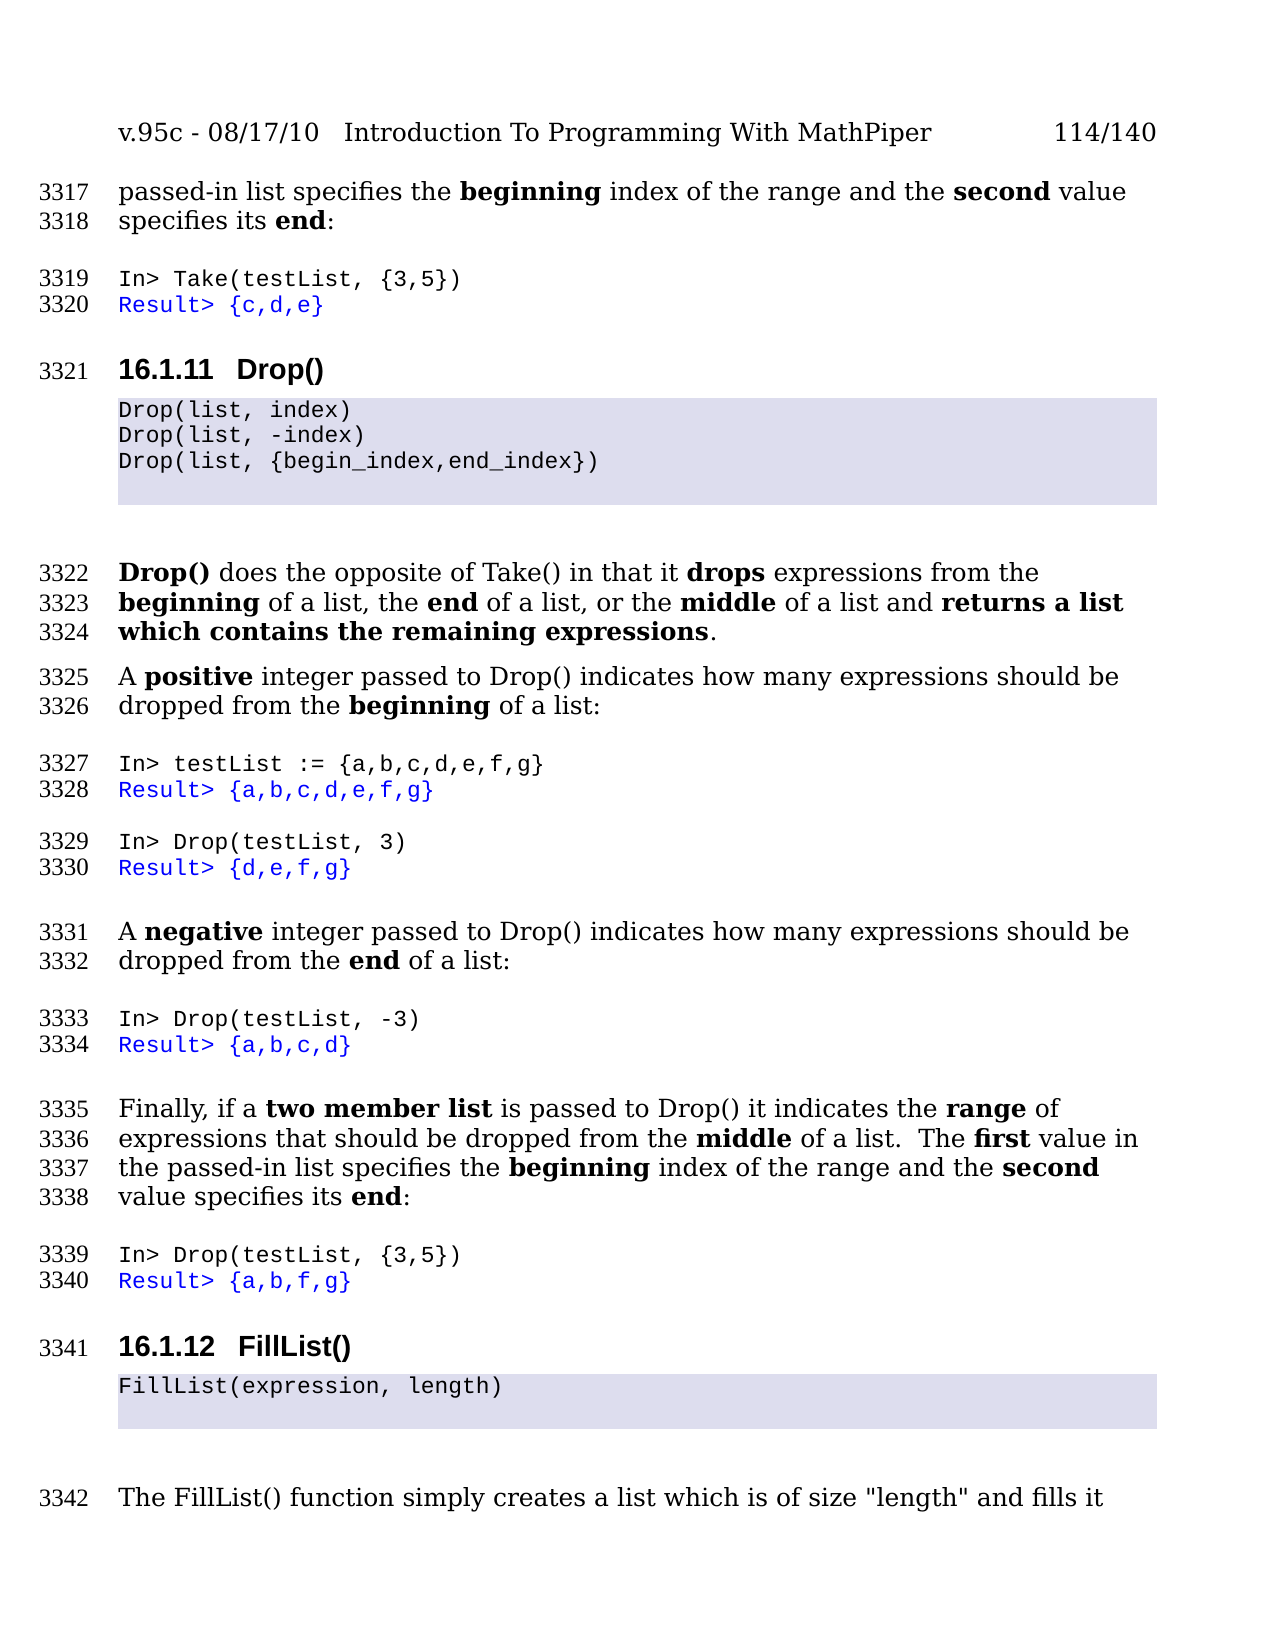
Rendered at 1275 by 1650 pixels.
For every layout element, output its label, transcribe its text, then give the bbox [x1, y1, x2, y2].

text A positive integer passed to Drop() indicates how many expressions should be dropped from the beginning of a list: [118, 661, 1157, 720]
text Result> {a,b,f,g} [118, 1270, 1157, 1296]
text Result> {a,b,c,d} [118, 1033, 1157, 1059]
subtitle Drop() [118, 352, 1157, 386]
text In> Drop(testList, 3) [118, 830, 1157, 856]
text In> Drop(testList, {3,5}) [118, 1244, 1157, 1270]
text passed-in list specifies the beginning index of the range and the second value specifies its end: [118, 177, 1157, 236]
text The FillList() function simply creates a list which is of size "length" and fills it [118, 1483, 1157, 1512]
text In> Take(testList, {3,5}) [118, 267, 1157, 293]
text Result> {a,b,c,d,e,f,g} [118, 778, 1157, 804]
text In> Drop(testList, -3) [118, 1007, 1157, 1033]
text Result> {c,d,e} [118, 293, 1157, 319]
text A negative integer passed to Drop() indicates how many expressions should be dropped from the end of a list: [118, 917, 1157, 976]
text Result> {d,e,f,g} [118, 856, 1157, 882]
subtitle FillList() [118, 1329, 1157, 1362]
table_header Drop(list, index) Drop(list, -index) Drop(list, {begin_index,end_index}) [118, 398, 1157, 505]
text Finally, if a two member list is passed to Drop() it indicates the range of expressions that should be dropped from the middle of a list. The first value in the passed-in list specifies the beginning index of the range and the second value specifies its end: [118, 1094, 1157, 1212]
text Drop() does the opposite of Take() in that it drops expressions from the beginning of a list, the end of a list, or the middle of a list and returns a list which contains the remaining expressions. [118, 558, 1157, 646]
text In> testList := {a,b,c,d,e,f,g} [118, 752, 1157, 778]
table_header FillList(expression, length) [118, 1374, 1157, 1429]
